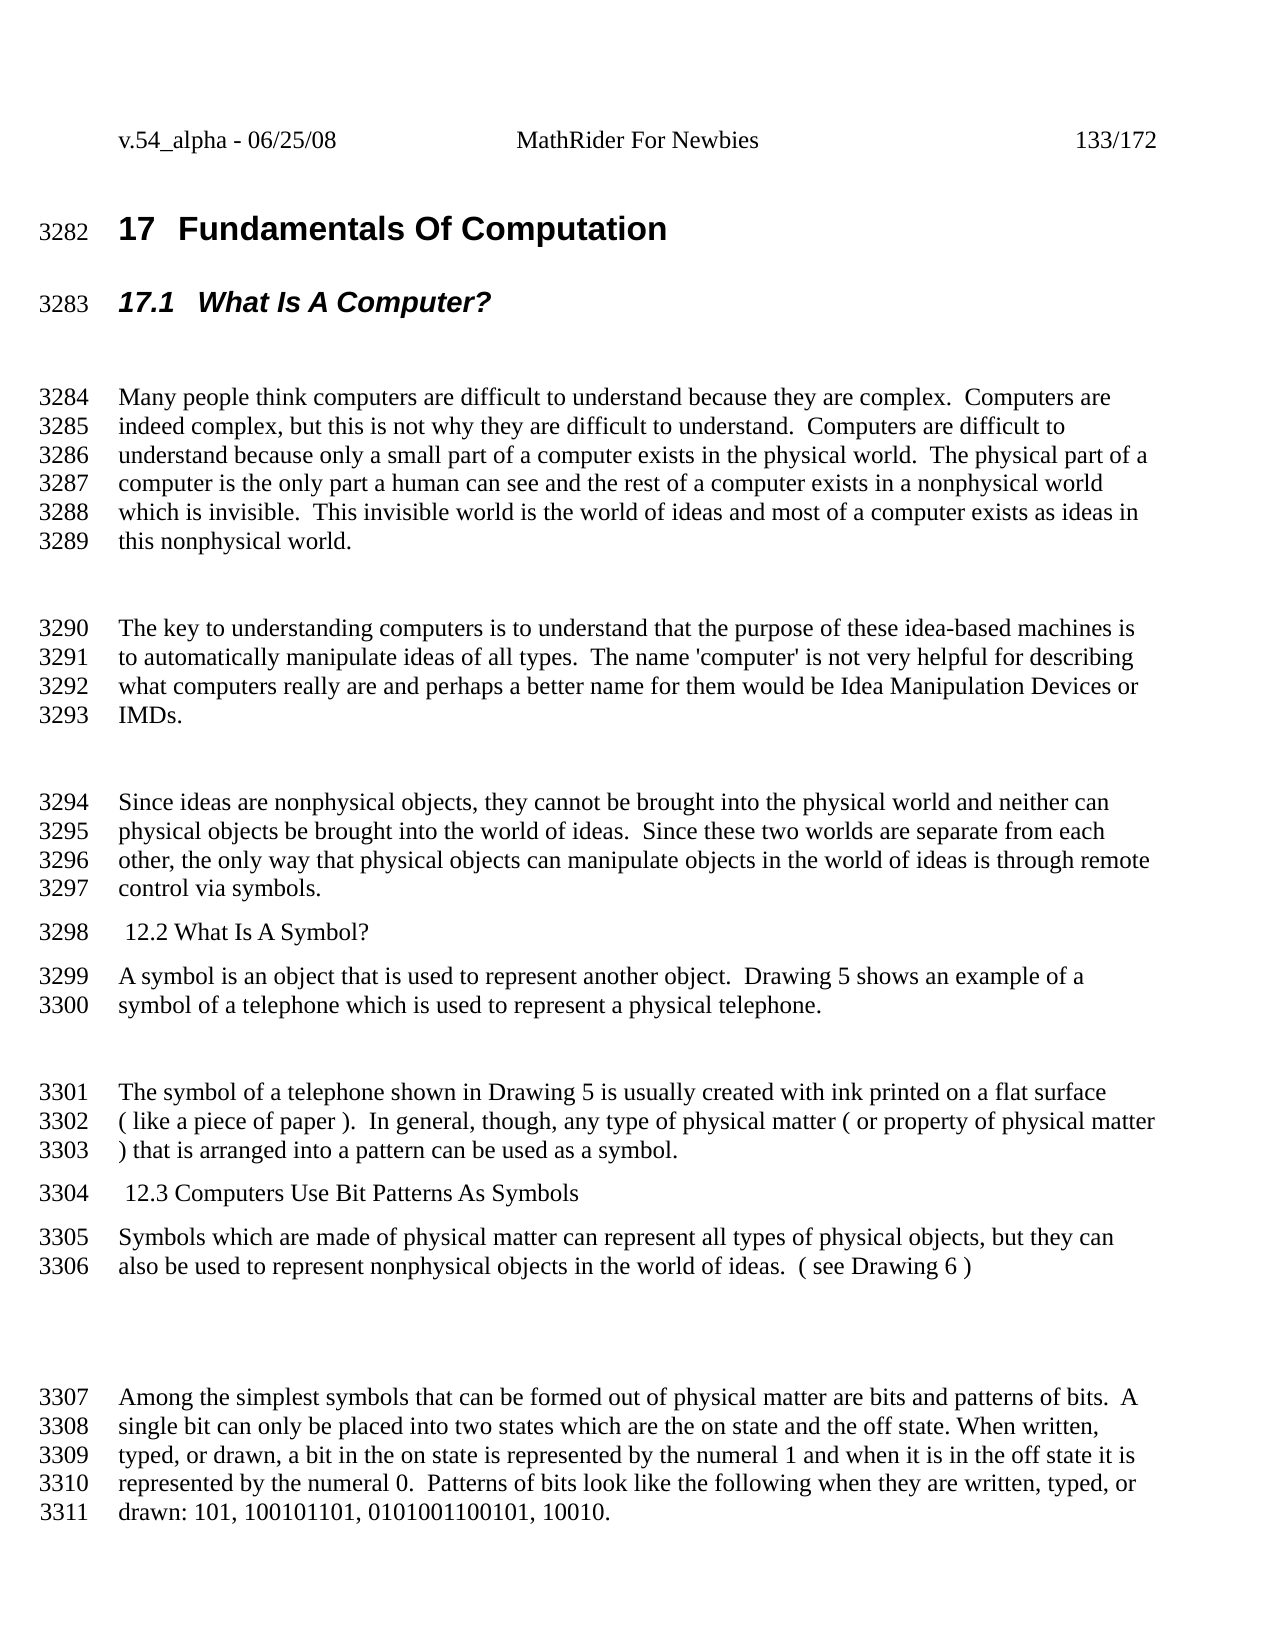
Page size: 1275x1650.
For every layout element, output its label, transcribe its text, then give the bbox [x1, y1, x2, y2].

text 12.3 Computers Use Bit Patterns As Symbols [118, 1178, 1157, 1207]
text 12.2 What Is A Symbol? [118, 917, 1157, 946]
subtitle What Is A Computer? [118, 285, 1157, 318]
text The key to understanding computers is to understand that the purpose of these idea-based machines is to automatically manipulate ideas of all types. The name 'computer' is not very helpful for describing what computers really are and perhaps a better name for them would be Idea Manipulation Devices or IMDs. [118, 613, 1157, 728]
text Among the simplest symbols that can be formed out of physical matter are bits and patterns of bits. A single bit can only be placed into two states which are the on state and the off state. When written, typed, or drawn, a bit in the on state is represented by the numeral 1 and when it is in the off state it is represented by the numeral 0. Patterns of bits look like the following when they are written, typed, or drawn: 101, 100101101, 0101001100101, 10010. [118, 1382, 1157, 1526]
text The symbol of a telephone shown in Drawing 5 is usually created with ink printed on a flat surface ( like a piece of paper ). In general, though, any type of physical matter ( or property of physical matter ) that is arranged into a pattern can be used as a symbol. [118, 1077, 1157, 1163]
subtitle Fundamentals Of Computation [118, 209, 1157, 247]
text Symbols which are made of physical matter can represent all types of physical objects, but they can also be used to represent nonphysical objects in the world of ideas. ( see Drawing 6 ) [118, 1222, 1157, 1280]
text Many people think computers are difficult to understand because they are complex. Computers are indeed complex, but this is not why they are difficult to understand. Computers are difficult to understand because only a small part of a computer exists in the physical world. The physical part of a computer is the only part a human can see and the rest of a computer exists in a nonphysical world which is invisible. This invisible world is the world of ideas and most of a computer exists as ideas in this nonphysical world. [118, 382, 1157, 555]
text A symbol is an object that is used to represent another object. Drawing 5 shows an example of a symbol of a telephone which is used to represent a physical telephone. [118, 961, 1157, 1018]
text Since ideas are nonphysical objects, they cannot be brought into the physical world and neither can physical objects be brought into the world of ideas. Since these two worlds are separate from each other, the only way that physical objects can manipulate objects in the world of ideas is through remote control via symbols. [118, 787, 1157, 902]
